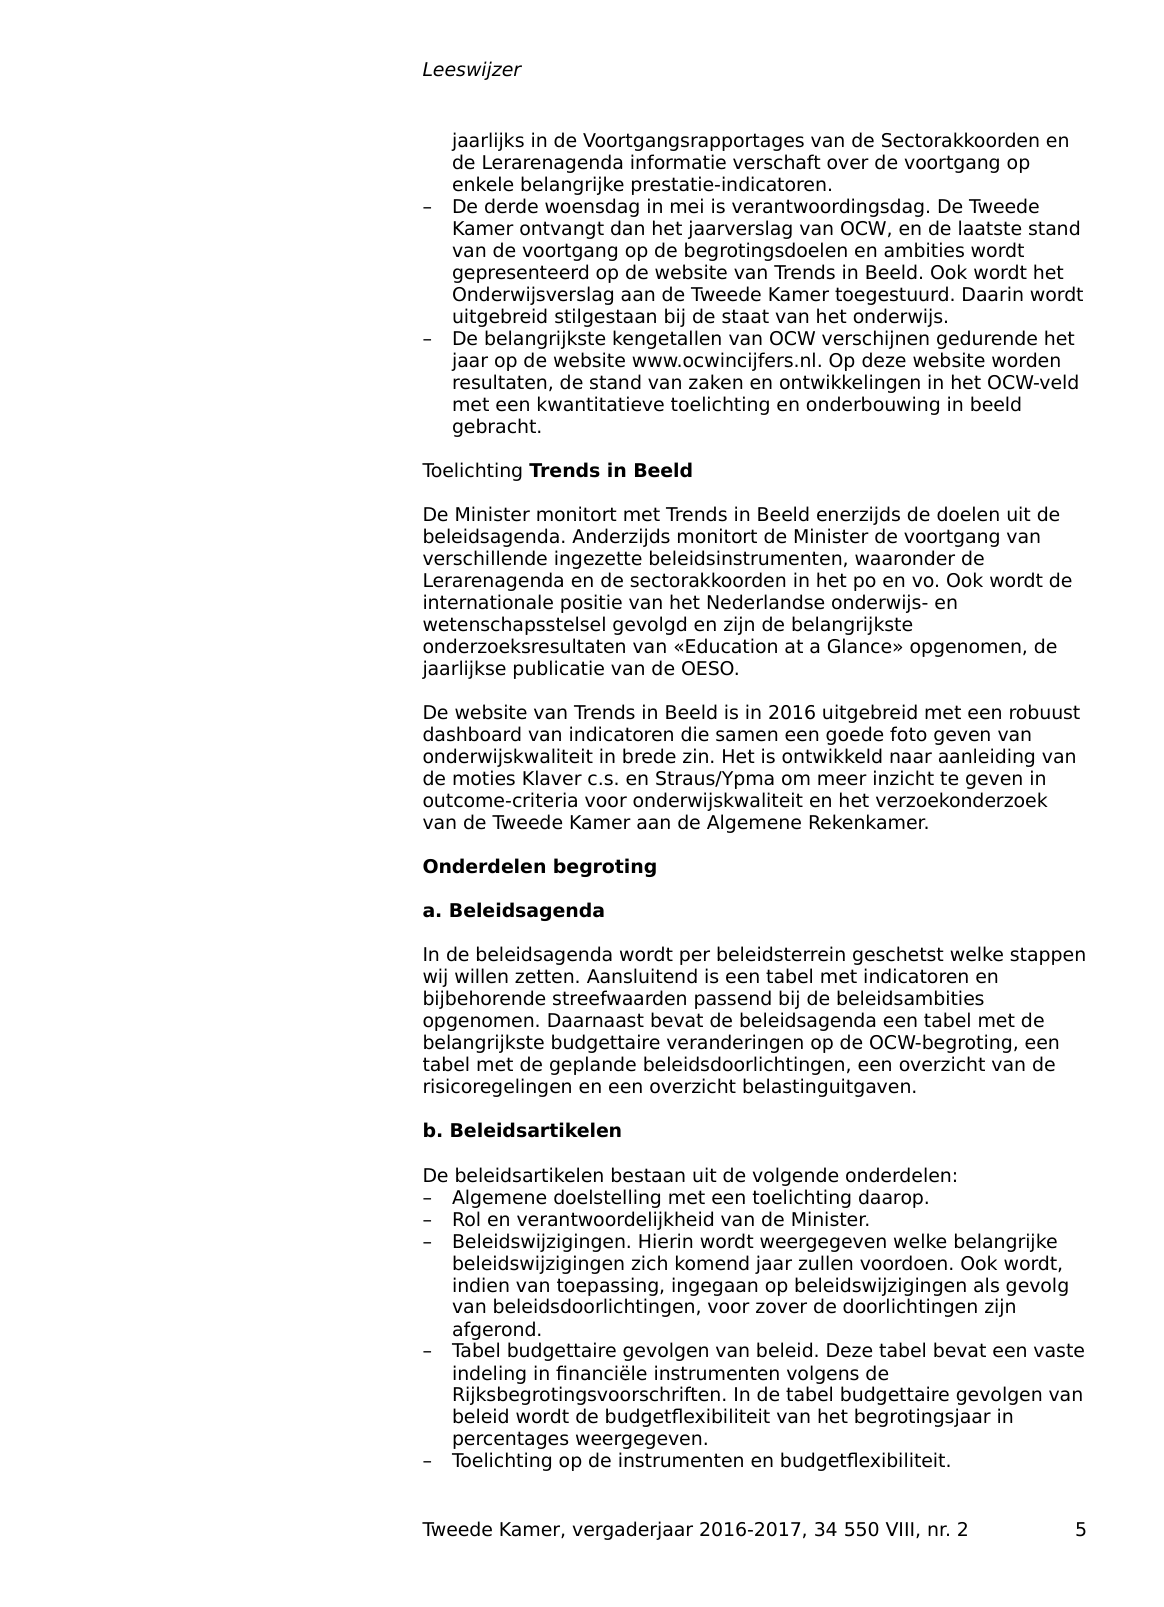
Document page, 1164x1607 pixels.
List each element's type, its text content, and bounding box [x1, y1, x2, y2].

text – Toelichting op de instrumenten en budgetflexibiliteit. [422, 1450, 1087, 1472]
text De beleidsartikelen bestaan uit de volgende onderdelen: [422, 1164, 1087, 1187]
text In de beleidsagenda wordt per beleidsterrein geschetst welke stappen wij willen zetten. Aansluitend is een tabel met indicatoren en bijbehorende streefwaarden passend bij de beleidsambities opgenomen. Daarnaast bevat de beleidsagenda een tabel met de belangrijkste budgettaire veranderingen op de OCW-begroting, een tabel met de geplande beleidsdoorlichtingen, een overzicht van de risicoregelingen en een overzicht belastinguitgaven. [422, 944, 1087, 1098]
text De website van Trends in Beeld is in 2016 uitgebreid met een robuust dashboard van indicatoren die samen een goede foto geven van onderwijskwaliteit in brede zin. Het is ontwikkeld naar aanleiding van de moties Klaver c.s. en Straus/Ypma om meer inzicht te geven in outcome-criteria voor onderwijskwaliteit en het verzoekonderzoek van de Tweede Kamer aan de Algemene Rekenkamer. [422, 702, 1087, 834]
text – Beleidswijzigingen. Hierin wordt weergegeven welke belangrijke beleidswijzigingen zich komend jaar zullen voordoen. Ook wordt, indien van toepassing, ingegaan op beleidswijzigingen als gevolg van beleidsdoorlichtingen, voor zover de doorlichtingen zijn afgerond. [422, 1231, 1087, 1340]
subtitle Onderdelen begroting [422, 856, 1087, 878]
text jaarlijks in de Voortgangsrapportages van de Sectorakkoorden en de Lerarenagenda informatie verschaft over de voortgang op enkele belangrijke prestatie-indicatoren. [422, 130, 1087, 196]
text – Rol en verantwoordelijkheid van de Minister. [422, 1208, 1087, 1231]
text – Algemene doelstelling met een toelichting daarop. [422, 1187, 1087, 1208]
text – De derde woensdag in mei is verantwoordingsdag. De Tweede Kamer ontvangt dan het jaarverslag van OCW, en de laatste stand van de voortgang op de begrotingsdoelen en ambities wordt gepresenteerd op de website van Trends in Beeld. Ook wordt het Onderwijsverslag aan de Tweede Kamer toegestuurd. Daarin wordt uitgebreid stilgestaan bij de staat van het onderwijs. [422, 196, 1087, 328]
subtitle a. Beleidsagenda [422, 900, 1087, 922]
text De Minister monitort met Trends in Beeld enerzijds de doelen uit de beleidsagenda. Anderzijds monitort de Minister de voortgang van verschillende ingezette beleidsinstrumenten, waaronder de Lerarenagenda en de sectorakkoorden in het po en vo. Ook wordt de internationale positie van het Nederlandse onderwijs- en wetenschapsstelsel gevolgd en zijn de belangrijkste onderzoeksresultaten van «Education at a Glance» opgenomen, de jaarlijkse publicatie van de OESO. [422, 504, 1087, 680]
text – De belangrijkste kengetallen van OCW verschijnen gedurende het jaar op de website www.ocwincijfers.nl. Op deze website worden resultaten, de stand van zaken en ontwikkelingen in het OCW-veld met een kwantitatieve toelichting en onderbouwing in beeld gebracht. [422, 328, 1087, 438]
subtitle b. Beleidsartikelen [422, 1120, 1087, 1142]
text – Tabel budgettaire gevolgen van beleid. Deze tabel bevat een vaste indeling in financiële instrumenten volgens de Rijksbegrotingsvoorschriften. In de tabel budgettaire gevolgen van beleid wordt de budgetflexibiliteit van het begrotingsjaar in percentages weergegeven. [422, 1340, 1087, 1450]
text Toelichting Trends in Beeld [422, 460, 1087, 482]
